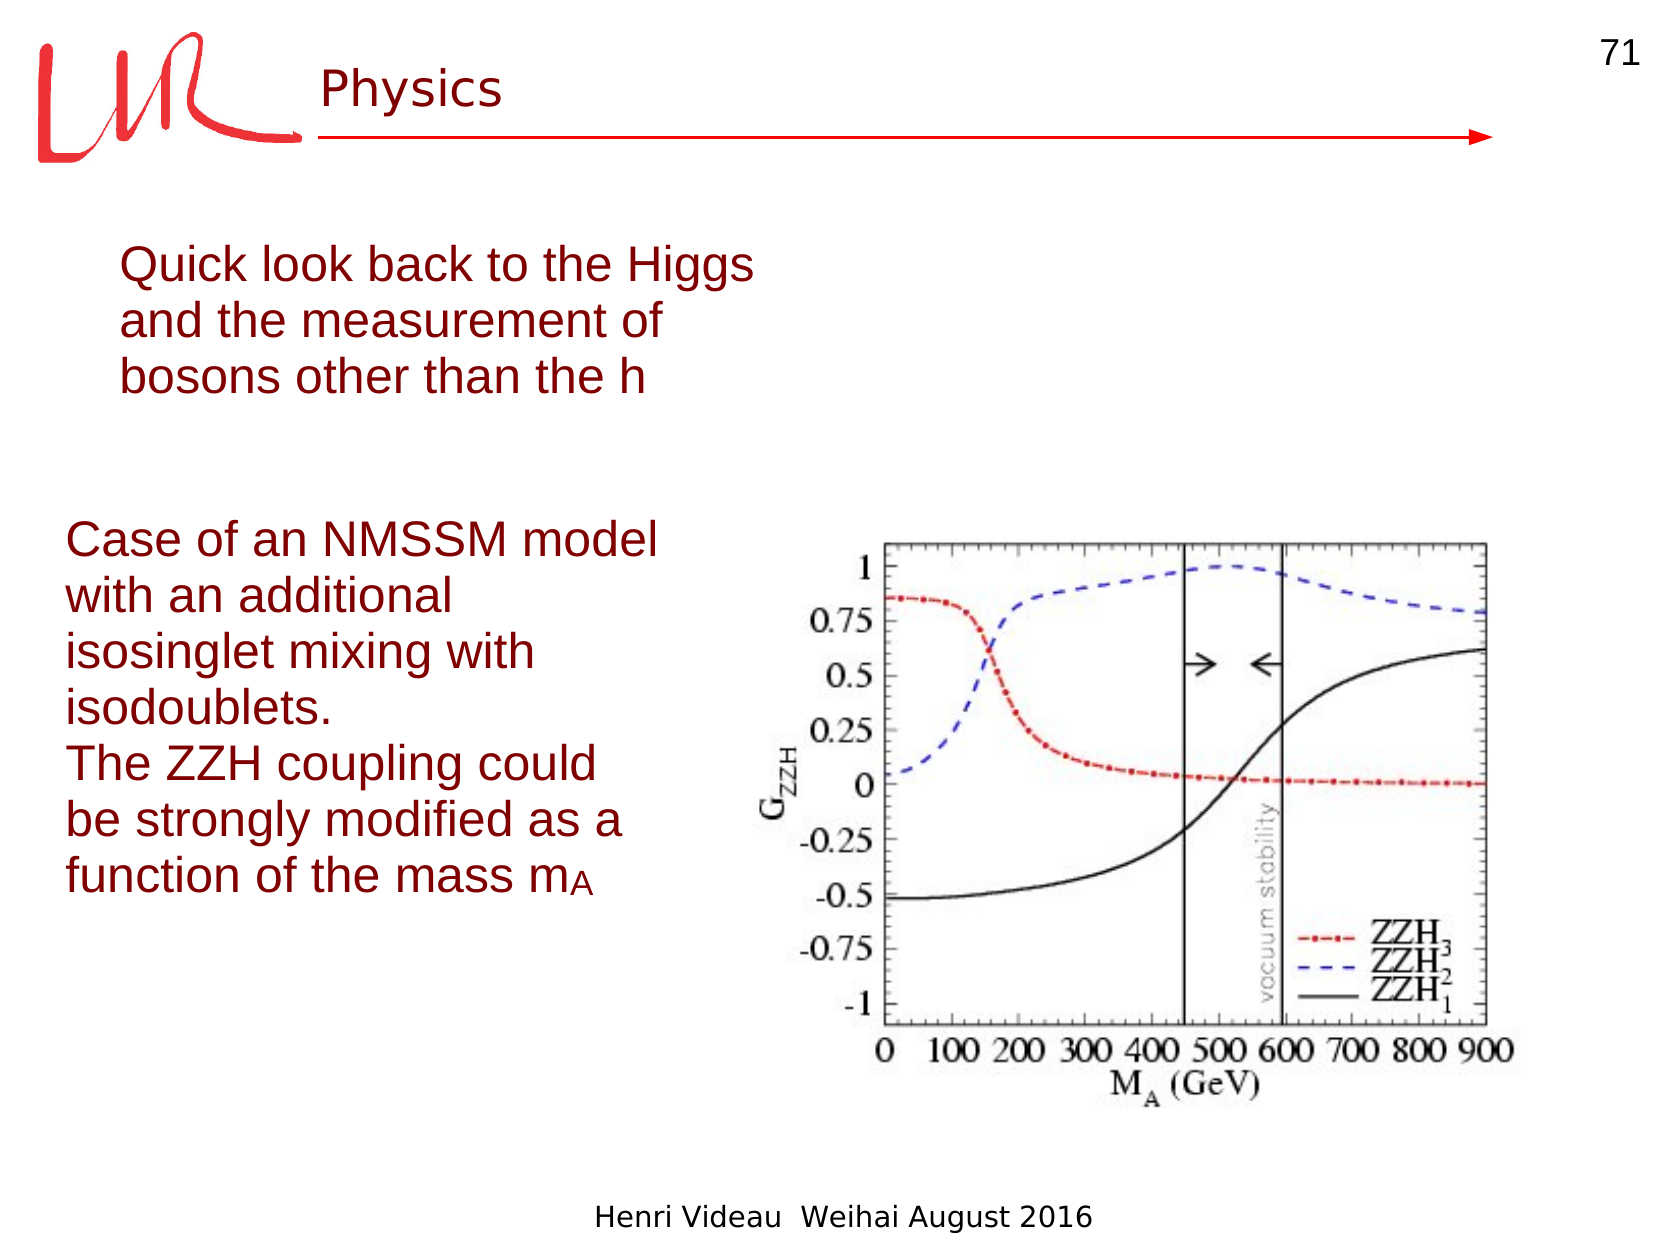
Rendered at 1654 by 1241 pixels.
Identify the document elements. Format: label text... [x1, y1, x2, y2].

picture [705, 425, 1606, 1146]
picture [38, 32, 302, 163]
text_box Case of an NMSSM model with an additional isosinglet mixing with isodoublets. The ZZH coupling could be strongly modified as a function of the mass mA [65, 511, 677, 916]
text_box Quick look back to the Higgs and the measurement of bosons other than the h [119, 235, 770, 404]
